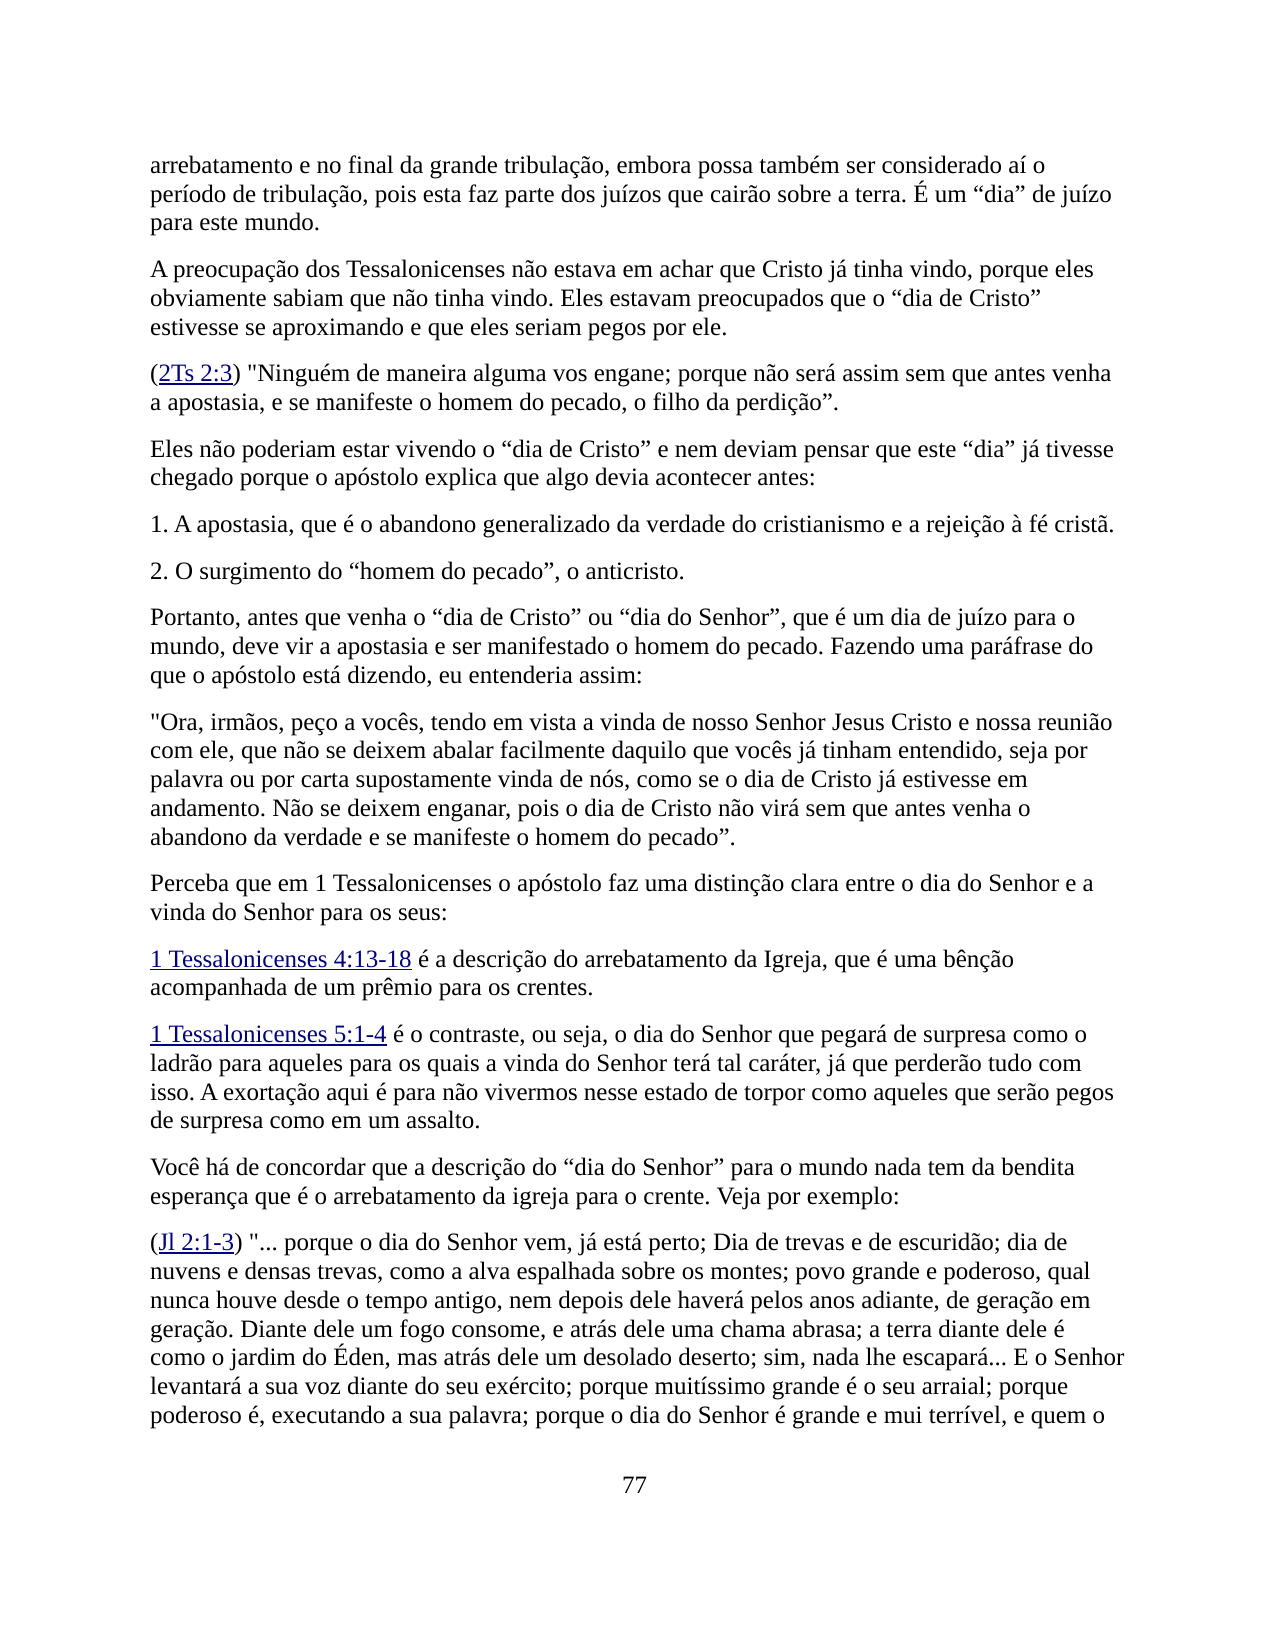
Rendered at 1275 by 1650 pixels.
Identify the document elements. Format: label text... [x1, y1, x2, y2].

text Perceba que em 1 Tessalonicenses o apóstolo faz uma distinção clara entre o dia do Senhor e a vinda do Senhor para os seus: [150, 868, 1125, 926]
text ​2. O surgimento do “homem do pecado”, o anticristo. [150, 556, 1125, 584]
text "Ora, irmãos, peço a vocês, tendo em vista a vinda de nosso Senhor Jesus Cristo e nossa reunião com ele, que não se deixem abalar facilmente daquilo que vocês já tinham entendido, seja por palavra ou por carta supostamente vinda de nós, como se o dia de Cristo já estivesse em andamento. Não se deixem enganar, pois o dia de Cristo não virá sem que antes venha o abandono da verdade e se manifeste o homem do pecado”. [150, 707, 1125, 850]
text A preocupação dos Tessalonicenses não estava em achar que Cristo já tinha vindo, porque eles obviamente sabiam que não tinha vindo. Eles estavam preocupados que o “dia de Cristo” estivesse se aproximando e que eles seriam pegos por ele. [150, 254, 1125, 340]
text 1 Tessalonicenses 4:13-18 é a descrição do arrebatamento da Igreja, que é uma bênção acompanhada de um prêmio para os crentes. [150, 944, 1125, 1001]
text Portanto, antes que venha o “dia de Cristo” ou “dia do Senhor”, que é um dia de juízo para o mundo, deve vir a apostasia e ser manifestado o homem do pecado. Fazendo uma paráfrase do que o apóstolo está dizendo, eu entenderia assim: [150, 602, 1125, 689]
text ​1. A apostasia, que é o abandono generalizado da verdade do cristianismo e a rejeição à fé cristã. [150, 509, 1125, 538]
text Você há de concordar que a descrição do “dia do Senhor” para o mundo nada tem da bendita esperança que é o arrebatamento da igreja para o crente. Veja por exemplo: [150, 1152, 1125, 1209]
text Eles não poderiam estar vivendo o “dia de Cristo” e nem deviam pensar que este “dia” já tivesse chegado porque o apóstolo explica que algo devia acontecer antes: [150, 434, 1125, 491]
text (2Ts 2:3) "Ninguém de maneira alguma vos engane; porque não será assim sem que antes venha a apostasia, e se manifeste o homem do pecado, o filho da perdição”. [150, 358, 1125, 416]
text (Jl 2:1-3) "... porque o dia do Senhor vem, já está perto; Dia de trevas e de escuridão; dia de nuvens e densas trevas, como a alva espalhada sobre os montes; povo grande e poderoso, qual nunca houve desde o tempo antigo, nem depois dele haverá pelos anos adiante, de geração em geração. Diante dele um fogo consome, e atrás dele uma chama abrasa; a terra diante dele é como o jardim do Éden, mas atrás dele um desolado deserto; sim, nada lhe escapará... E o Senhor levantará a sua voz diante do seu exército; porque muitíssimo grande é o seu arraial; porque poderoso é, executando a sua palavra; porque o dia do Senhor é grande e mui terrível, e quem o [150, 1227, 1125, 1429]
text arrebatamento e no final da grande tribulação, embora possa também ser considerado aí o período de tribulação, pois esta faz parte dos juízos que cairão sobre a terra. É um “dia” de juízo para este mundo. [150, 150, 1125, 236]
text 1 Tessalonicenses 5:1-4 é o contraste, ou seja, o dia do Senhor que pegará de surpresa como o ladrão para aqueles para os quais a vinda do Senhor terá tal caráter, já que perderão tudo com isso. A exortação aqui é para não vivermos nesse estado de torpor como aqueles que serão pegos de surpresa como em um assalto. [150, 1019, 1125, 1134]
